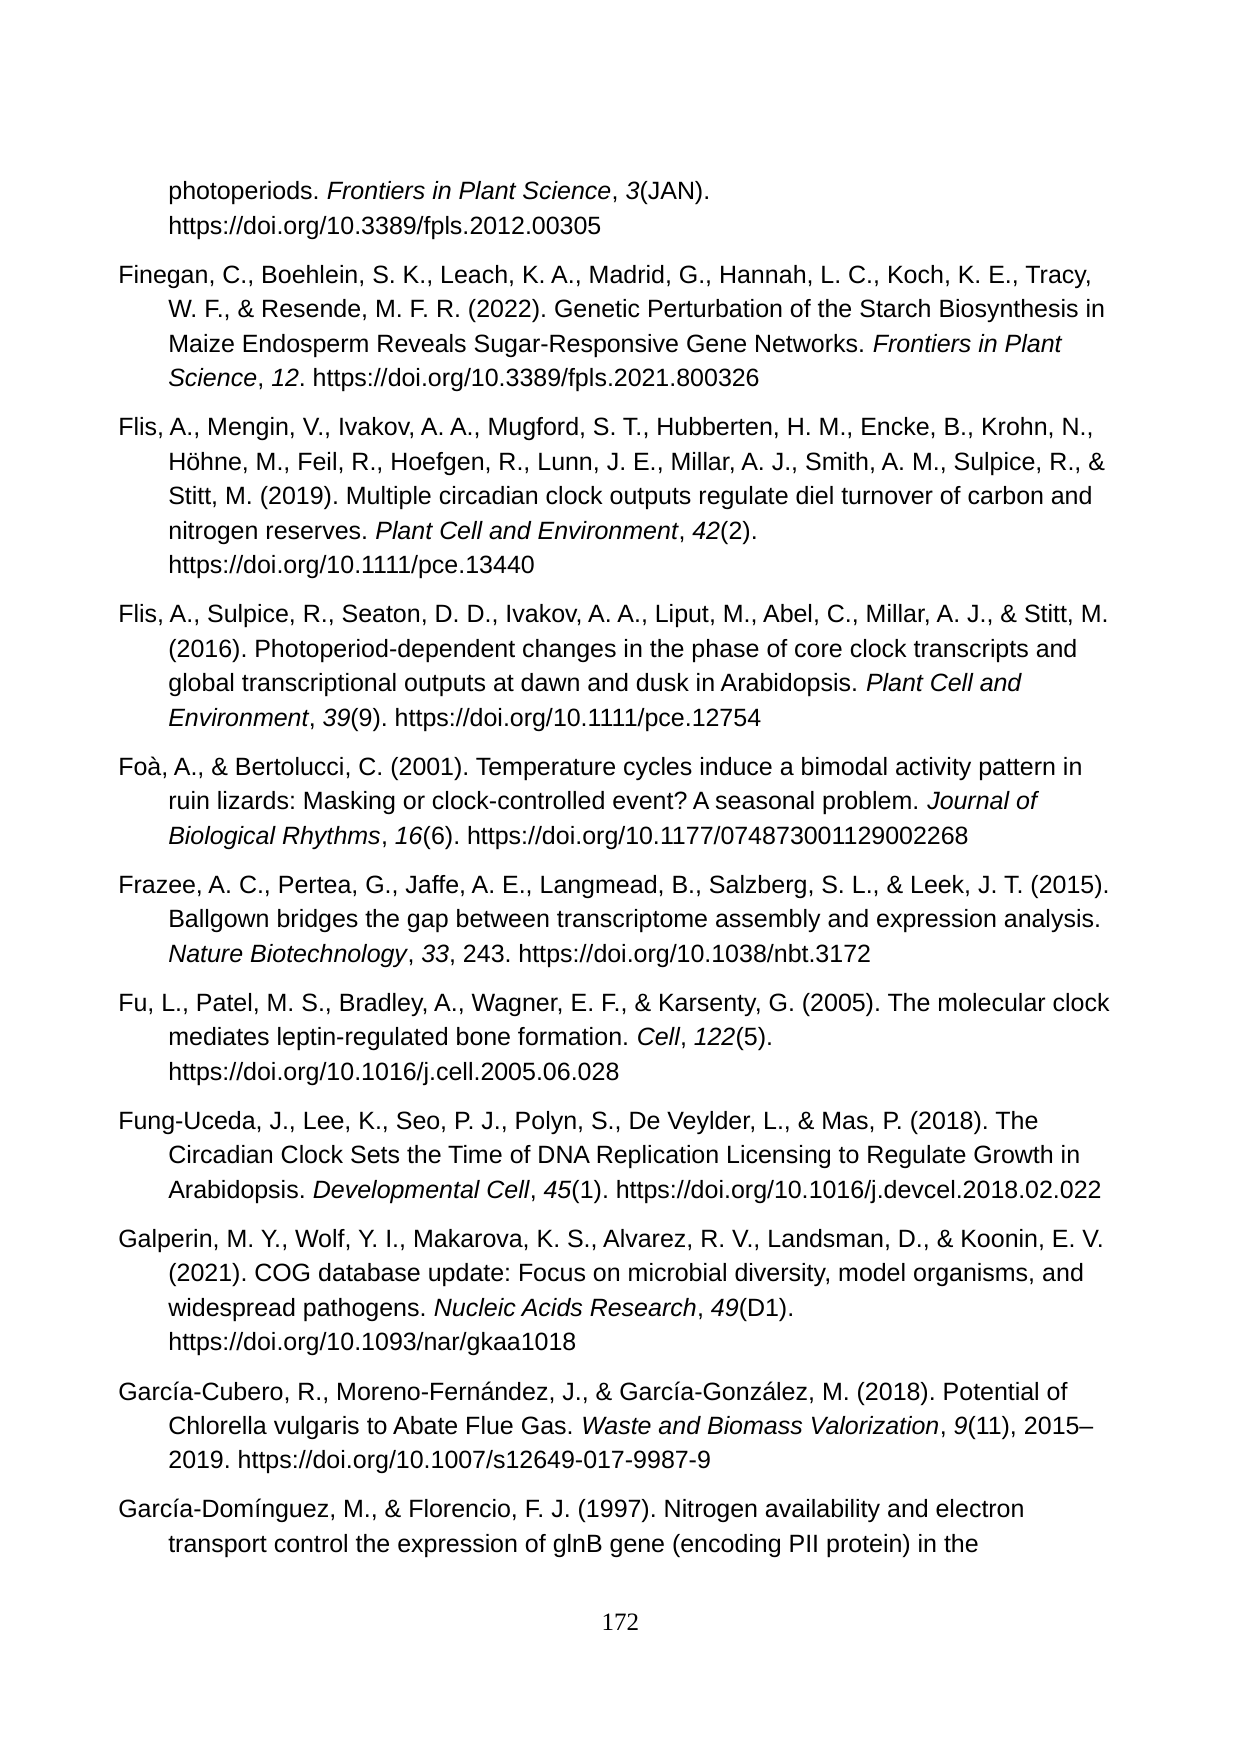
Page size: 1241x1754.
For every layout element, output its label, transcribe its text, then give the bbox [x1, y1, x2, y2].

text Frazee, A. C., Pertea, G., Jaffe, A. E., Langmead, B., Salzberg, S. L., & Leek, J. T. (2015). Ballgown bridges the gap between transcriptome assembly and expression analysis. Nature Biotechnology, 33, 243. https://doi.org/10.1038/nbt.3172 [118, 870, 1122, 968]
text photoperiods. Frontiers in Plant Science, 3(JAN). https://doi.org/10.3389/fpls.2012.00305 [118, 176, 1122, 239]
text Foà, A., & Bertolucci, C. (2001). Temperature cycles induce a bimodal activity pattern in ruin lizards: Masking or clock-controlled event? A seasonal problem. Journal of Biological Rhythms, 16(6). https://doi.org/10.1177/074873001129002268 [118, 752, 1122, 849]
text Fu, L., Patel, M. S., Bradley, A., Wagner, E. F., & Karsenty, G. (2005). The molecular clock mediates leptin-regulated bone formation. Cell, 122(5). https://doi.org/10.1016/j.cell.2005.06.028 [118, 988, 1122, 1086]
text García-Domínguez, M., & Florencio, F. J. (1997). Nitrogen availability and electron transport control the expression of glnB gene (encoding PII protein) in the [118, 1494, 1122, 1558]
text Galperin, M. Y., Wolf, Y. I., Makarova, K. S., Alvarez, R. V., Landsman, D., & Koonin, E. V. (2021). COG database update: Focus on microbial diversity, model organisms, and widespread pathogens. Nucleic Acids Research, 49(D1). https://doi.org/10.1093/nar/gkaa1018 [118, 1224, 1122, 1356]
text Flis, A., Mengin, V., Ivakov, A. A., Mugford, S. T., Hubberten, H. M., Encke, B., Krohn, N., Höhne, M., Feil, R., Hoefgen, R., Lunn, J. E., Millar, A. J., Smith, A. M., Sulpice, R., & Stitt, M. (2019). Multiple circadian clock outputs regulate diel turnover of carbon and nitrogen reserves. Plant Cell and Environment, 42(2). https://doi.org/10.1111/pce.13440 [118, 412, 1122, 579]
text Fung-Uceda, J., Lee, K., Seo, P. J., Polyn, S., De Veylder, L., & Mas, P. (2018). The Circadian Clock Sets the Time of DNA Replication Licensing to Regulate Growth in Arabidopsis. Developmental Cell, 45(1). https://doi.org/10.1016/j.devcel.2018.02.022 [118, 1106, 1122, 1204]
text García-Cubero, R., Moreno-Fernández, J., & García-González, M. (2018). Potential of Chlorella vulgaris to Abate Flue Gas. Waste and Biomass Valorization, 9(11), 2015–2019. https://doi.org/10.1007/s12649-017-9987-9 [118, 1376, 1122, 1474]
text Finegan, C., Boehlein, S. K., Leach, K. A., Madrid, G., Hannah, L. C., Koch, K. E., Tracy, W. F., & Resende, M. F. R. (2022). Genetic Perturbation of the Starch Biosynthesis in Maize Endosperm Reveals Sugar-Responsive Gene Networks. Frontiers in Plant Science, 12. https://doi.org/10.3389/fpls.2021.800326 [118, 260, 1122, 392]
text Flis, A., Sulpice, R., Seaton, D. D., Ivakov, A. A., Liput, M., Abel, C., Millar, A. J., & Stitt, M. (2016). Photoperiod-dependent changes in the phase of core clock transcripts and global transcriptional outputs at dawn and dusk in Arabidopsis. Plant Cell and Environment, 39(9). https://doi.org/10.1111/pce.12754 [118, 599, 1122, 732]
